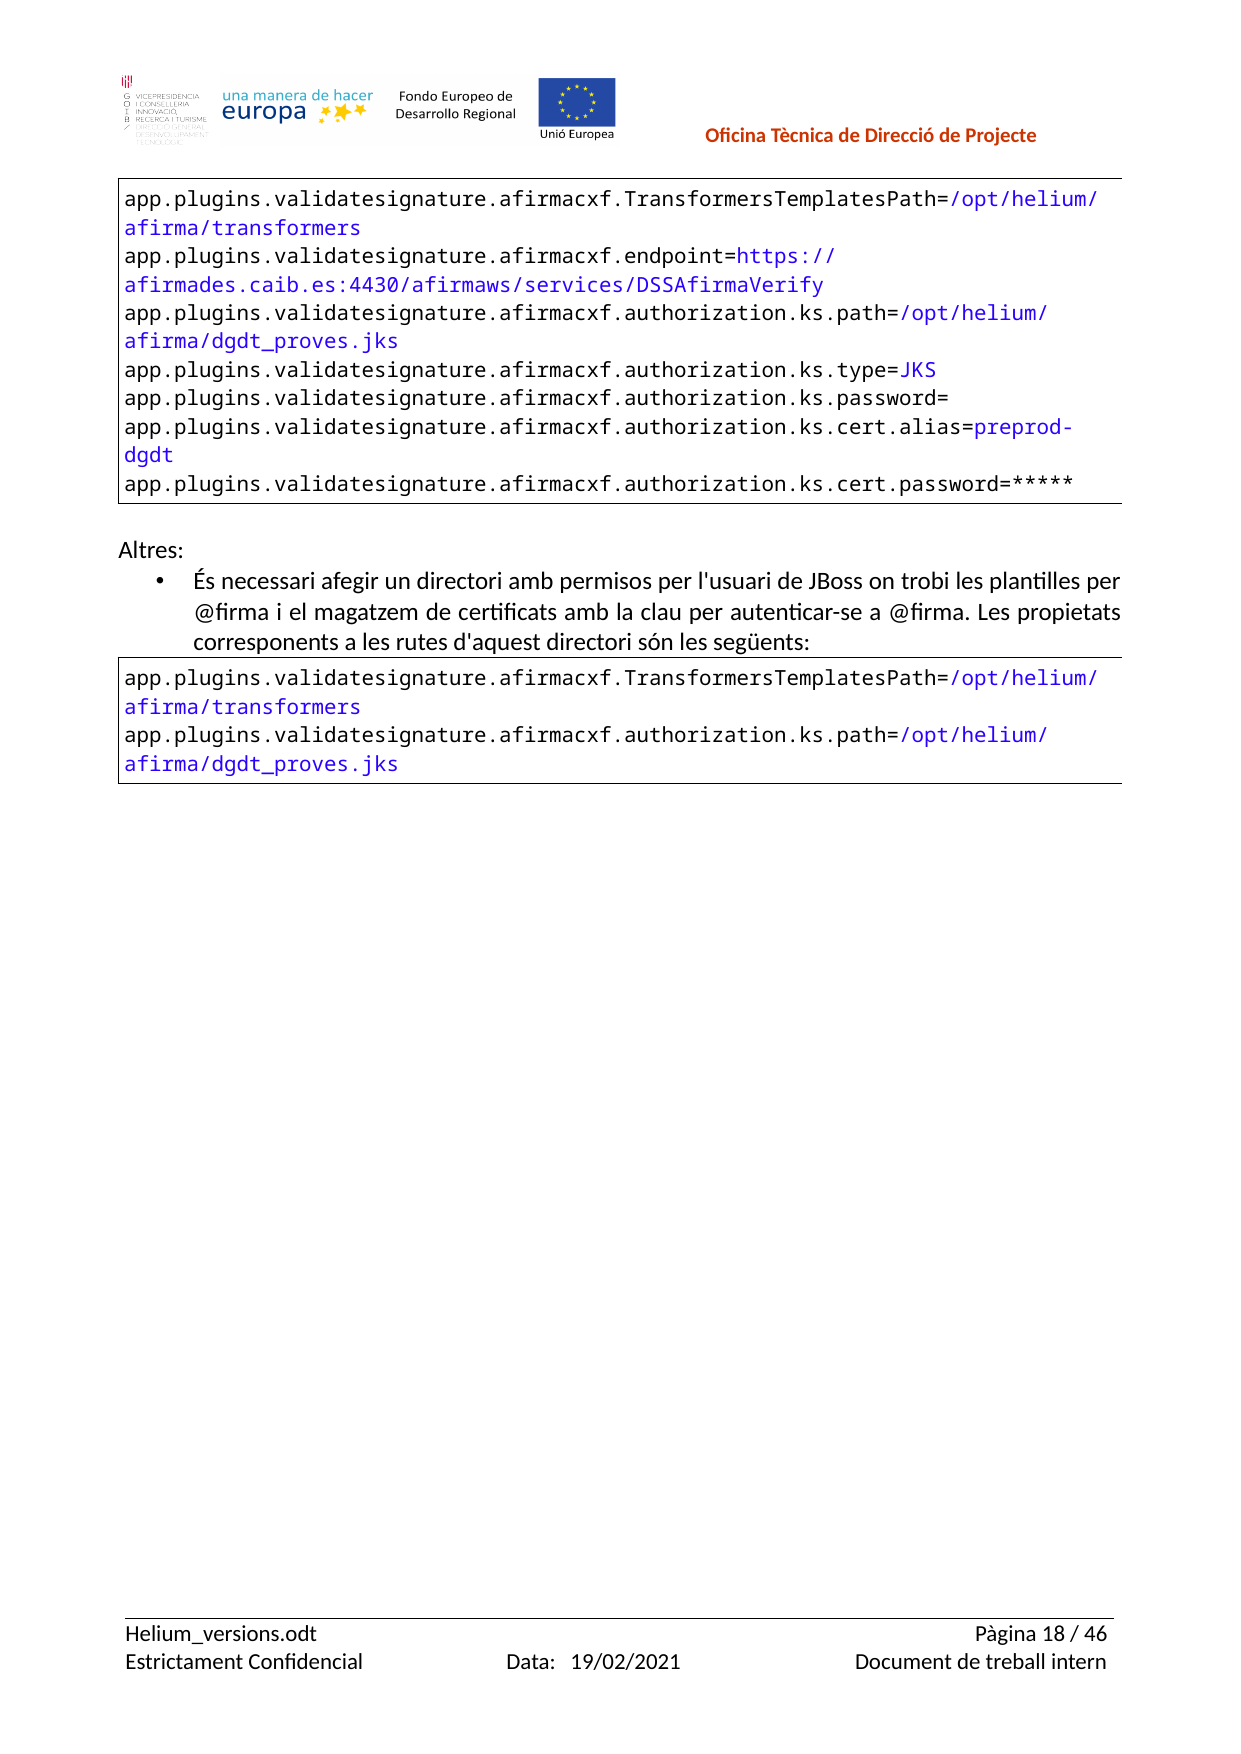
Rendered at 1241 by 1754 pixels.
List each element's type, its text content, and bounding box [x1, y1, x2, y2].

table_header app.plugins.validatesignature.afirmacxf.TransformersTemplatesPath=/opt/helium/afirma/transformers app.plugins.validatesignature.afirmacxf.endpoint=https://afirmades.caib.es:4430/afirmaws/services/DSSAfirmaVerify app.plugins.validatesignature.afirmacxf.authorization.ks.path=/opt/helium/afirma/dgdt_proves.jks app.plugins.validatesignature.afirmacxf.authorization.ks.type=JKS app.plugins.validatesignature.afirmacxf.authorization.ks.password= app.plugins.validatesignature.afirmacxf.authorization.ks.cert.alias=preprod-dgdt app.plugins.validatesignature.afirmacxf.authorization.ks.cert.password=***** [119, 179, 1122, 503]
table_header app.plugins.validatesignature.afirmacxf.TransformersTemplatesPath=/opt/helium/afirma/transformers app.plugins.validatesignature.afirmacxf.authorization.ks.path=/opt/helium/afirma/dgdt_proves.jks [119, 658, 1122, 783]
picture [118, 73, 213, 147]
text Altres: [118, 534, 1122, 565]
list És necessari afegir un directori amb permisos per l'usuari de JBoss on trobi les plantilles per @firma i el magatzem de certificats amb la clau per autenticar-se a @firma. Les propietats corresponents a les rutes d'aquest directori són les següents: [156, 565, 1122, 657]
picture [219, 73, 621, 147]
